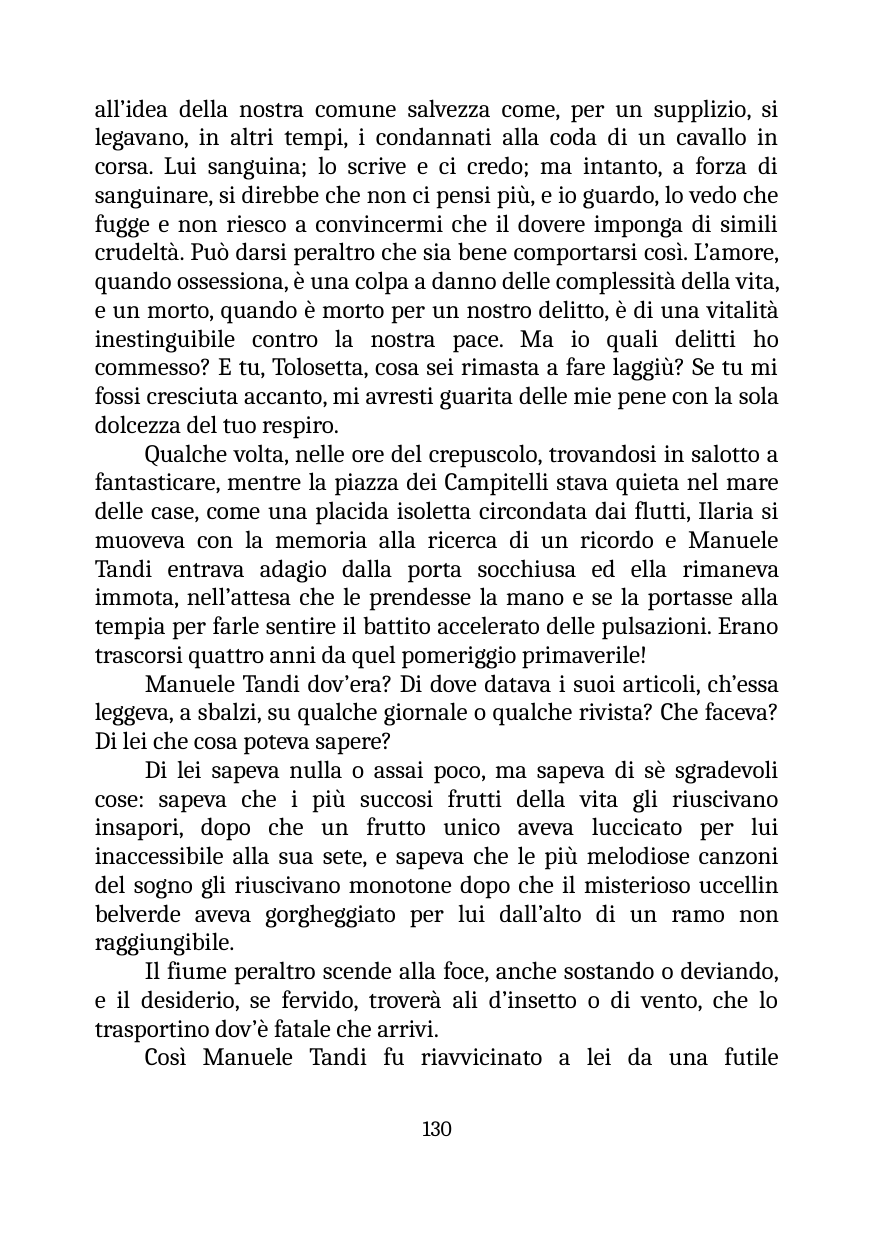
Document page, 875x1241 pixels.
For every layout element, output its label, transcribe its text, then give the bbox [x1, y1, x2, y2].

text Così Manuele Tandi fu riavvicinato a lei da una futile [94, 1043, 779, 1072]
text all’idea della nostra comune salvezza come, per un supplizio, si legavano, in altri tempi, i condannati alla coda di un cavallo in corsa. Lui sanguina; lo scrive e ci credo; ma intanto, a forza di sanguinare, si direbbe che non ci pensi più, e io guardo, lo vedo che fugge e non riesco a convincermi che il dovere imponga di simili crudeltà. Può darsi peraltro che sia bene comportarsi così. L’amore, quando ossessiona, è una colpa a danno delle complessità della vita, e un morto, quando è morto per un nostro delitto, è di una vitalità inestinguibile contro la nostra pace. Ma io quali delitti ho commesso? E tu, Tolosetta, cosa sei rimasta a fare laggiù? Se tu mi fossi cresciuta accanto, mi avresti guarita delle mie pene con la sola dolcezza del tuo respiro. [94, 94, 779, 439]
text Di lei sapeva nulla o assai poco, ma sapeva di sè sgradevoli cose: sapeva che i più succosi frutti della vita gli riuscivano insapori, dopo che un frutto unico aveva luccicato per lui inaccessibile alla sua sete, e sapeva che le più melodiose canzoni del sogno gli riuscivano monotone dopo che il misterioso uccellin belverde aveva gorgheggiato per lui dall’alto di un ramo non raggiungibile. [94, 756, 779, 957]
text Il fiume peraltro scende alla foce, anche sostando o deviando, e il desiderio, se fervido, troverà ali d’insetto o di vento, che lo trasportino dov’è fatale che arrivi. [94, 957, 779, 1043]
text Manuele Tandi dov’era? Di dove datava i suoi articoli, ch’essa leggeva, a sbalzi, su qualche giornale o qualche rivista? Che faceva? Di lei che cosa poteva sapere? [94, 669, 779, 756]
text Qualche volta, nelle ore del crepuscolo, trovandosi in salotto a fantasticare, mentre la piazza dei Campitelli stava quieta nel mare delle case, come una placida isoletta circondata dai flutti, Ilaria si muoveva con la memoria alla ricerca di un ricordo e Manuele Tandi entrava adagio dalla porta socchiusa ed ella rimaneva immota, nell’attesa che le prendesse la mano e se la portasse alla tempia per farle sentire il battito accelerato delle pulsazioni. Erano trascorsi quattro anni da quel pomeriggio primaverile! [94, 439, 779, 669]
